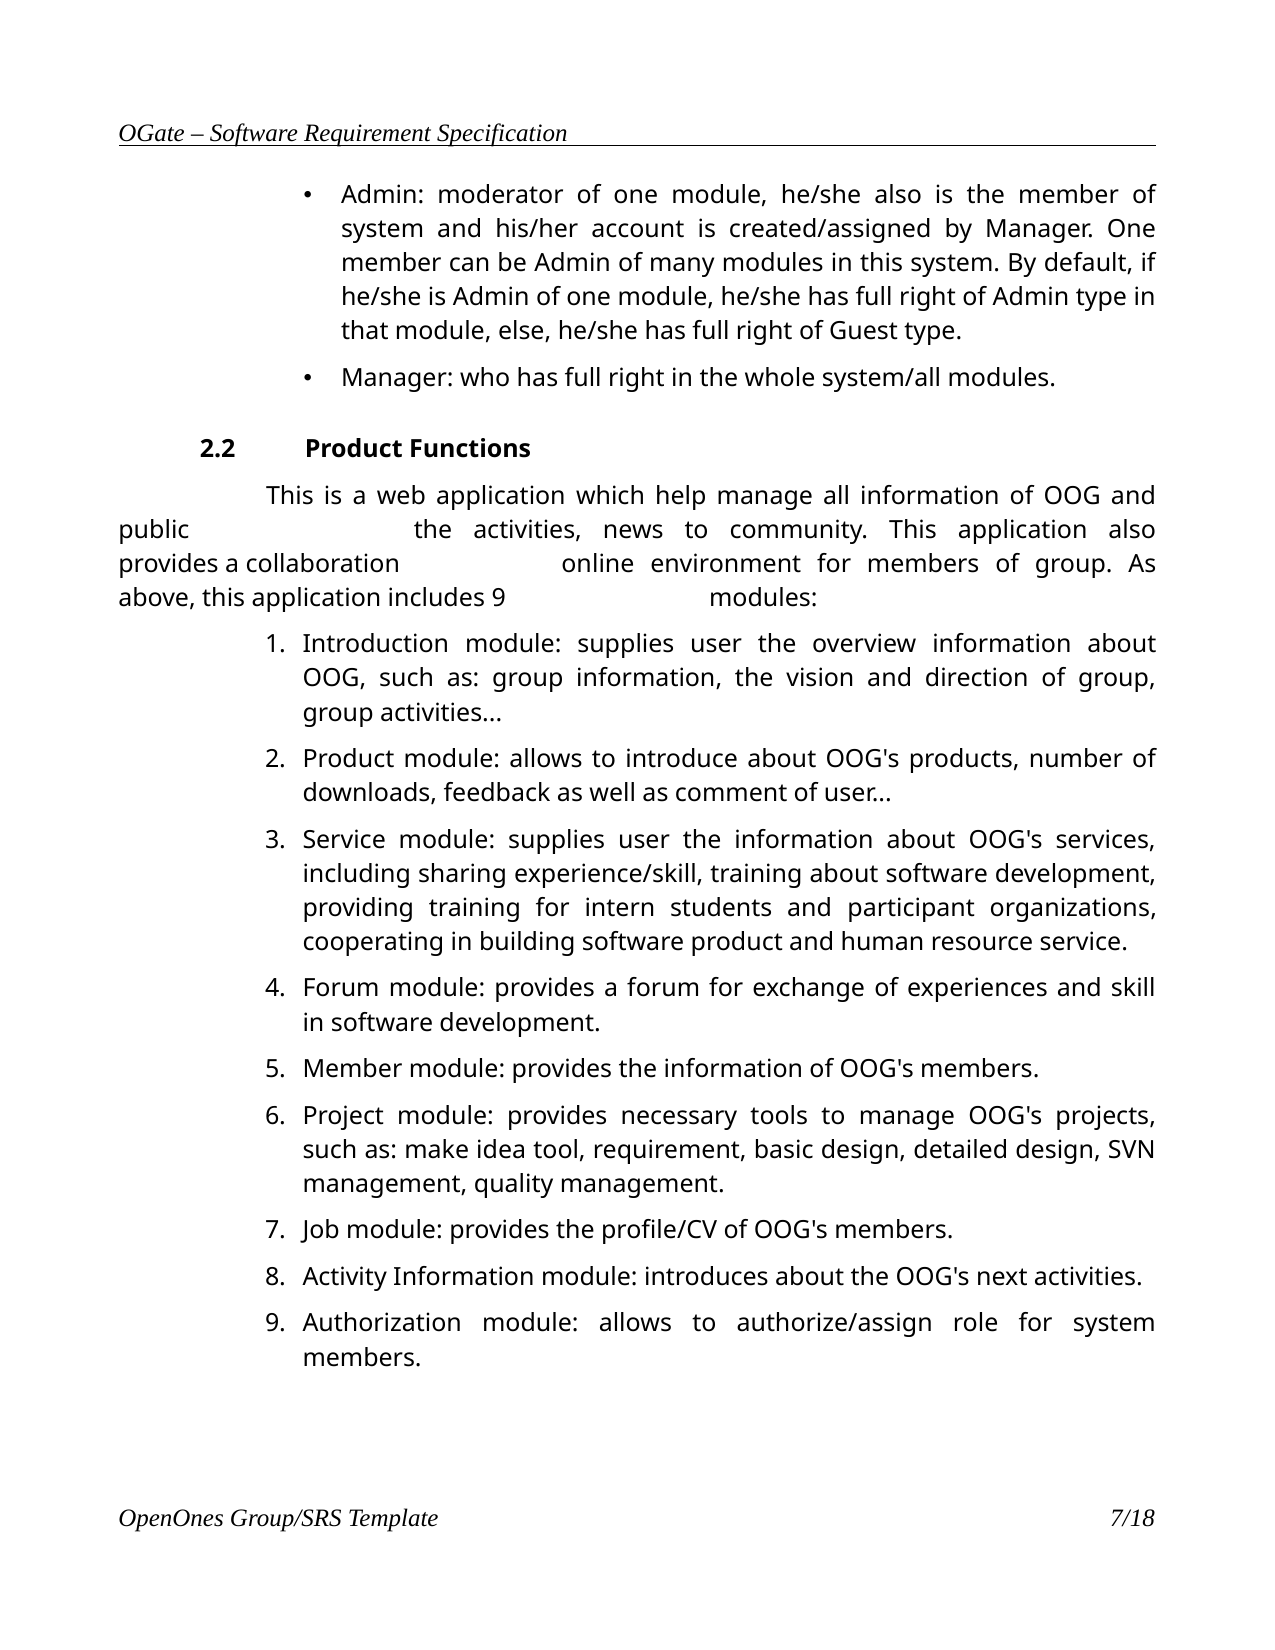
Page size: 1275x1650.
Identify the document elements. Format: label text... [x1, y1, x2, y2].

list Activity Information module: introduces about the OOG's next activities. [265, 1258, 1157, 1293]
list Product module: allows to introduce about OOG's products, number of downloads, feedback as well as comment of user... [265, 741, 1157, 809]
subtitle Product Functions [193, 431, 1157, 465]
list Manager: who has full right in the whole system/all modules. [303, 359, 1157, 393]
list Service module: supplies user the information about OOG's services, including sharing experience/skill, training about software development, providing training for intern students and participant organizations, cooperating in building software product and human resource service. [265, 821, 1157, 958]
list Project module: provides necessary tools to manage OOG's projects, such as: make idea tool, requirement, basic design, detailed design, SVN management, quality management. [265, 1097, 1157, 1199]
list Job module: provides the profile/CV of OOG's members. [265, 1212, 1157, 1246]
list Member module: provides the information of OOG's members. [265, 1051, 1157, 1085]
text This is a web application which help manage all information of OOG and public the activities, news to community. This application also provides a collaboration online environment for members of group. As above, this application includes 9 modules: [118, 477, 1157, 613]
list Authorization module: allows to authorize/assign role for system members. [265, 1305, 1157, 1373]
list Introduction module: supplies user the overview information about OOG, such as: group information, the vision and direction of group, group activities... [265, 626, 1157, 728]
list Forum module: provides a forum for exchange of experiences and skill in software development. [265, 970, 1157, 1038]
list Admin: moderator of one module, he/she also is the member of system and his/her account is created/assigned by Manager. One member can be Admin of many modules in this system. By default, if he/she is Admin of one module, he/she has full right of Admin type in that module, else, he/she has full right of Guest type. [303, 176, 1157, 347]
